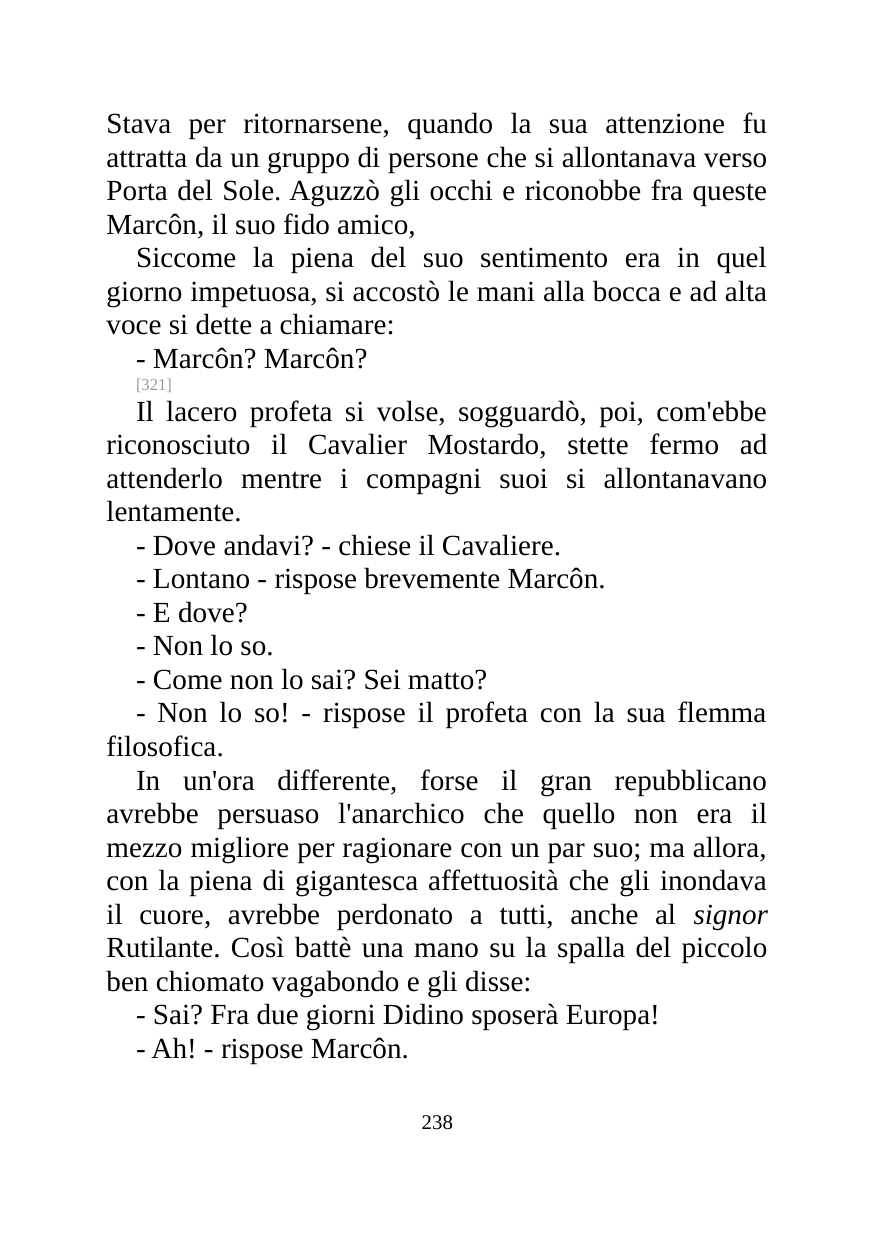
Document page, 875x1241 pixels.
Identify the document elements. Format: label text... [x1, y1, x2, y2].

text - Come non lo sai? Sei matto? [106, 662, 768, 696]
text Il lacero profeta si volse, sogguardò, poi, com'ebbe riconosciuto il Cavalier Mostardo, stette fermo ad attenderlo mentre i compagni suoi si allontanavano lentamente. [106, 394, 768, 528]
text Siccome la piena del suo sentimento era in quel giorno impetuosa, si accostò le mani alla bocca e ad alta voce si dette a chiamare: [106, 240, 768, 341]
text - Sai? Fra due giorni Didino sposerà Europa! [106, 997, 768, 1031]
text - E dove? [106, 595, 768, 628]
text Stava per ritornarsene, quando la sua attenzione fu attratta da un gruppo di persone che si allontanava verso Porta del Sole. Aguzzò gli occhi e riconobbe fra queste Marcôn, il suo fido amico, [106, 106, 768, 240]
text - Marcôn? Marcôn? [106, 341, 768, 374]
text - Ah! - rispose Marcôn. [106, 1031, 768, 1064]
text - Lontano - rispose brevemente Marcôn. [106, 561, 768, 595]
text - Non lo so. [106, 628, 768, 662]
text - Dove andavi? - chiese il Cavaliere. [106, 528, 768, 561]
text In un'ora differente, forse il gran repubblicano avrebbe persuaso l'anarchico che quello non era il mezzo migliore per ragionare con un par suo; ma allora, con la piena di gigantesca affettuosità che gli inondava il cuore, avrebbe perdonato a tutti, anche al signor Rutilante. Così battè una mano su la spalla del piccolo ben chiomato vagabondo e gli disse: [106, 763, 768, 997]
text - Non lo so! - rispose il profeta con la sua flemma filosofica. [106, 696, 768, 763]
text [321] [106, 374, 768, 394]
